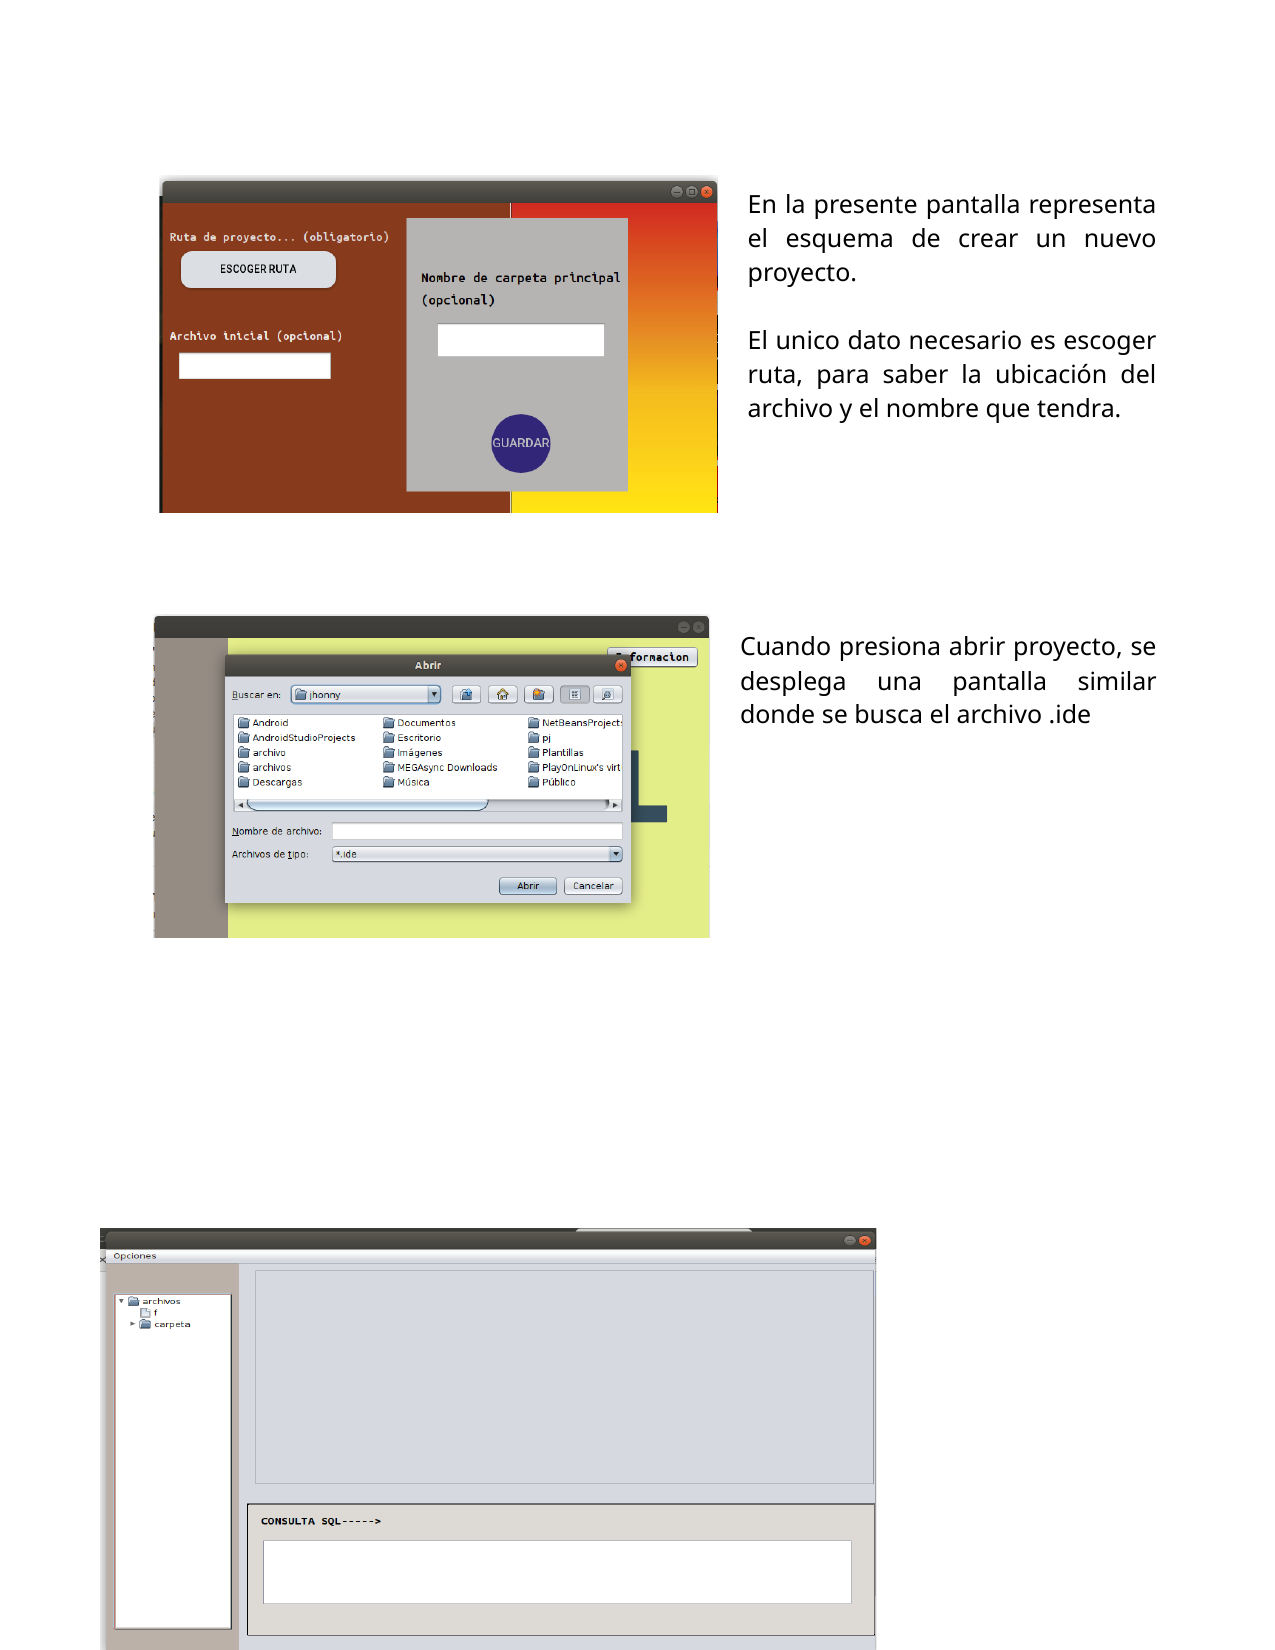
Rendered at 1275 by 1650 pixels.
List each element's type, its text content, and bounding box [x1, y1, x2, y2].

text Cuando presiona abrir proyecto, se desplega una pantalla similar donde se busca el archivo .ide [711, 629, 1157, 731]
text En la presente pantalla representa el esquema de crear un nuevo proyecto. [718, 186, 1157, 288]
picture [100, 1228, 877, 1650]
text El unico dato necesario es escoger ruta, para saber la ubicación del archivo y el nombre que tendra. [718, 322, 1157, 425]
picture [159, 175, 718, 513]
picture [153, 614, 711, 938]
